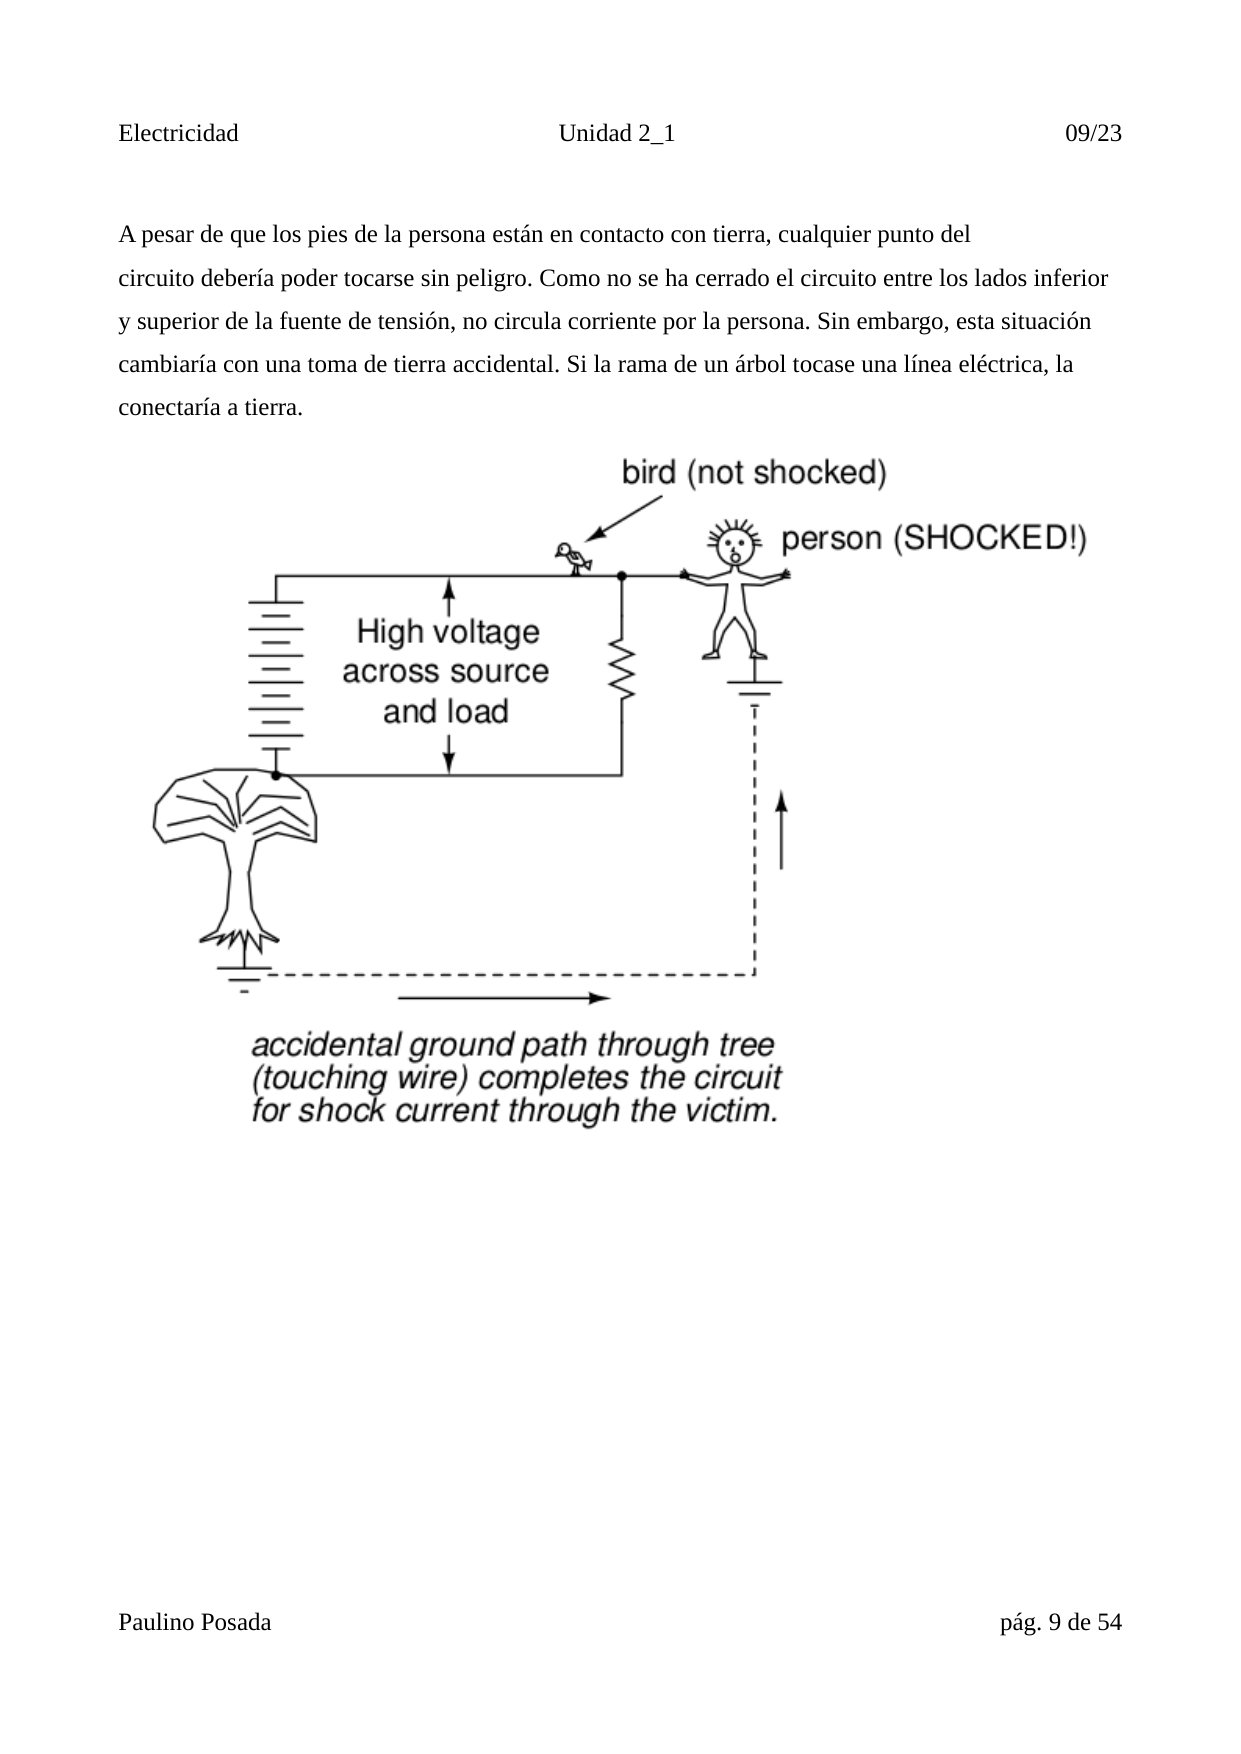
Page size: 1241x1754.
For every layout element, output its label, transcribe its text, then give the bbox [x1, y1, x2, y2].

text circuito debería poder tocarse sin peligro. Como no se ha cerrado el circuito entre los lados inferior y superior de la fuente de tensión, no circula corriente por la persona. Sin embargo, esta situación cambiaría con una toma de tierra accidental. Si la rama de un árbol tocase una línea eléctrica, la conectaría a tierra. [118, 263, 1122, 421]
text A pesar de que los pies de la persona están en contacto con tierra, cualquier punto del [118, 219, 1122, 248]
picture [147, 435, 1093, 1134]
